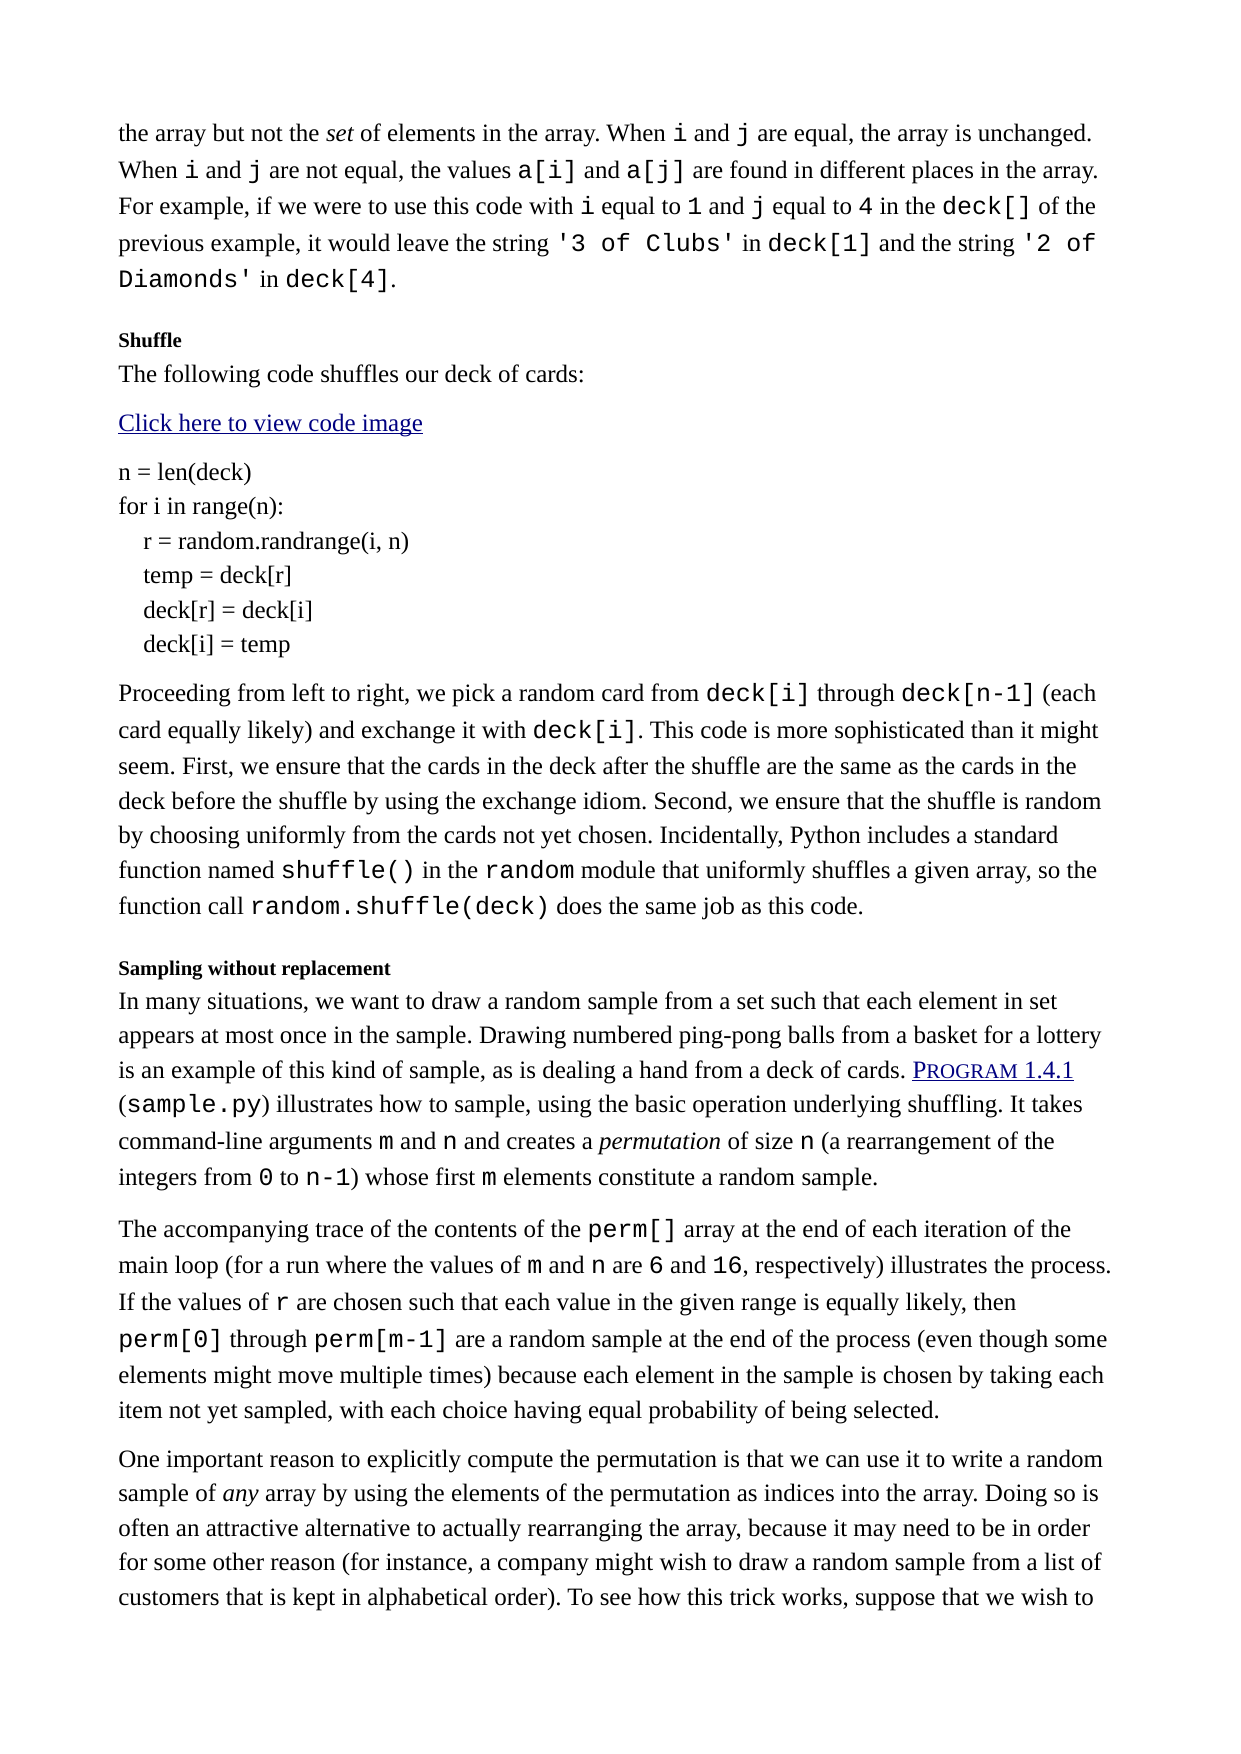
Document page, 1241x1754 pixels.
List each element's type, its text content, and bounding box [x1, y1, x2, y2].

text The accompanying trace of the contents of the perm[] array at the end of each iteration of the main loop (for a run where the values of m and n are 6 and 16, respectively) illustrates the process. If the values of r are chosen such that each value in the given range is equally likely, then perm[0] through perm[m-1] are a random sample at the end of the process (even though some elements might move multiple times) because each element in the sample is chosen by taking each item not yet sampled, with each choice having equal probability of being selected. [118, 1214, 1122, 1423]
subtitle Shuffle [118, 328, 1122, 352]
text Proceeding from left to right, we pick a random card from deck[i] through deck[n-1] (each card equally likely) and exchange it with deck[i]. This code is more sophisticated than it might seem. First, we ensure that the cards in the deck after the shuffle are the same as the cards in the deck before the shuffle by using the exchange idiom. Second, we ensure that the shuffle is random by choosing uniformly from the cards not yet chosen. Incidentally, Python includes a standard function named shuffle() in the random module that uniformly shuffles a given array, so the function call random.shuffle(deck) does the same job as this code. [118, 678, 1122, 922]
text Click here to view code image [118, 408, 1122, 437]
text The following code shuffles our deck of cards: [118, 359, 1122, 387]
text In many situations, we want to draw a random sample from a set such that each element in set appears at most once in the sample. Drawing numbered ping-pong balls from a basket for a lottery is an example of this kind of sample, as is dealing a hand from a deck of cards. PROGRAM 1.4.1 (sample.py) illustrates how to sample, using the basic operation underlying shuffling. It takes command-line arguments m and n and creates a permutation of size n (a rearrangement of the integers from 0 to n-1) whose first m elements constitute a random sample. [118, 986, 1122, 1193]
text n = len(deck) for i in range(n): r = random.randrange(i, n) temp = deck[r] deck[r] = deck[i] deck[i] = temp [118, 457, 1122, 658]
text the array but not the set of elements in the array. When i and j are equal, the array is unchanged. When i and j are not equal, the values a[i] and a[j] are found in different places in the array. For example, if we were to use this code with i equal to 1 and j equal to 4 in the deck[] of the previous example, it would leave the string '3 of Clubs' in deck[1] and the string '2 of Diamonds' in deck[4]. [118, 118, 1122, 295]
text One important reason to explicitly compute the permutation is that we can use it to write a random sample of any array by using the elements of the permutation as indices into the array. Doing so is often an attractive alternative to actually rearranging the array, because it may need to be in order for some other reason (for instance, a company might wish to draw a random sample from a list of customers that is kept in alphabetical order). To see how this trick works, suppose that we wish to [118, 1444, 1122, 1610]
subtitle Sampling without replacement [118, 956, 1122, 979]
